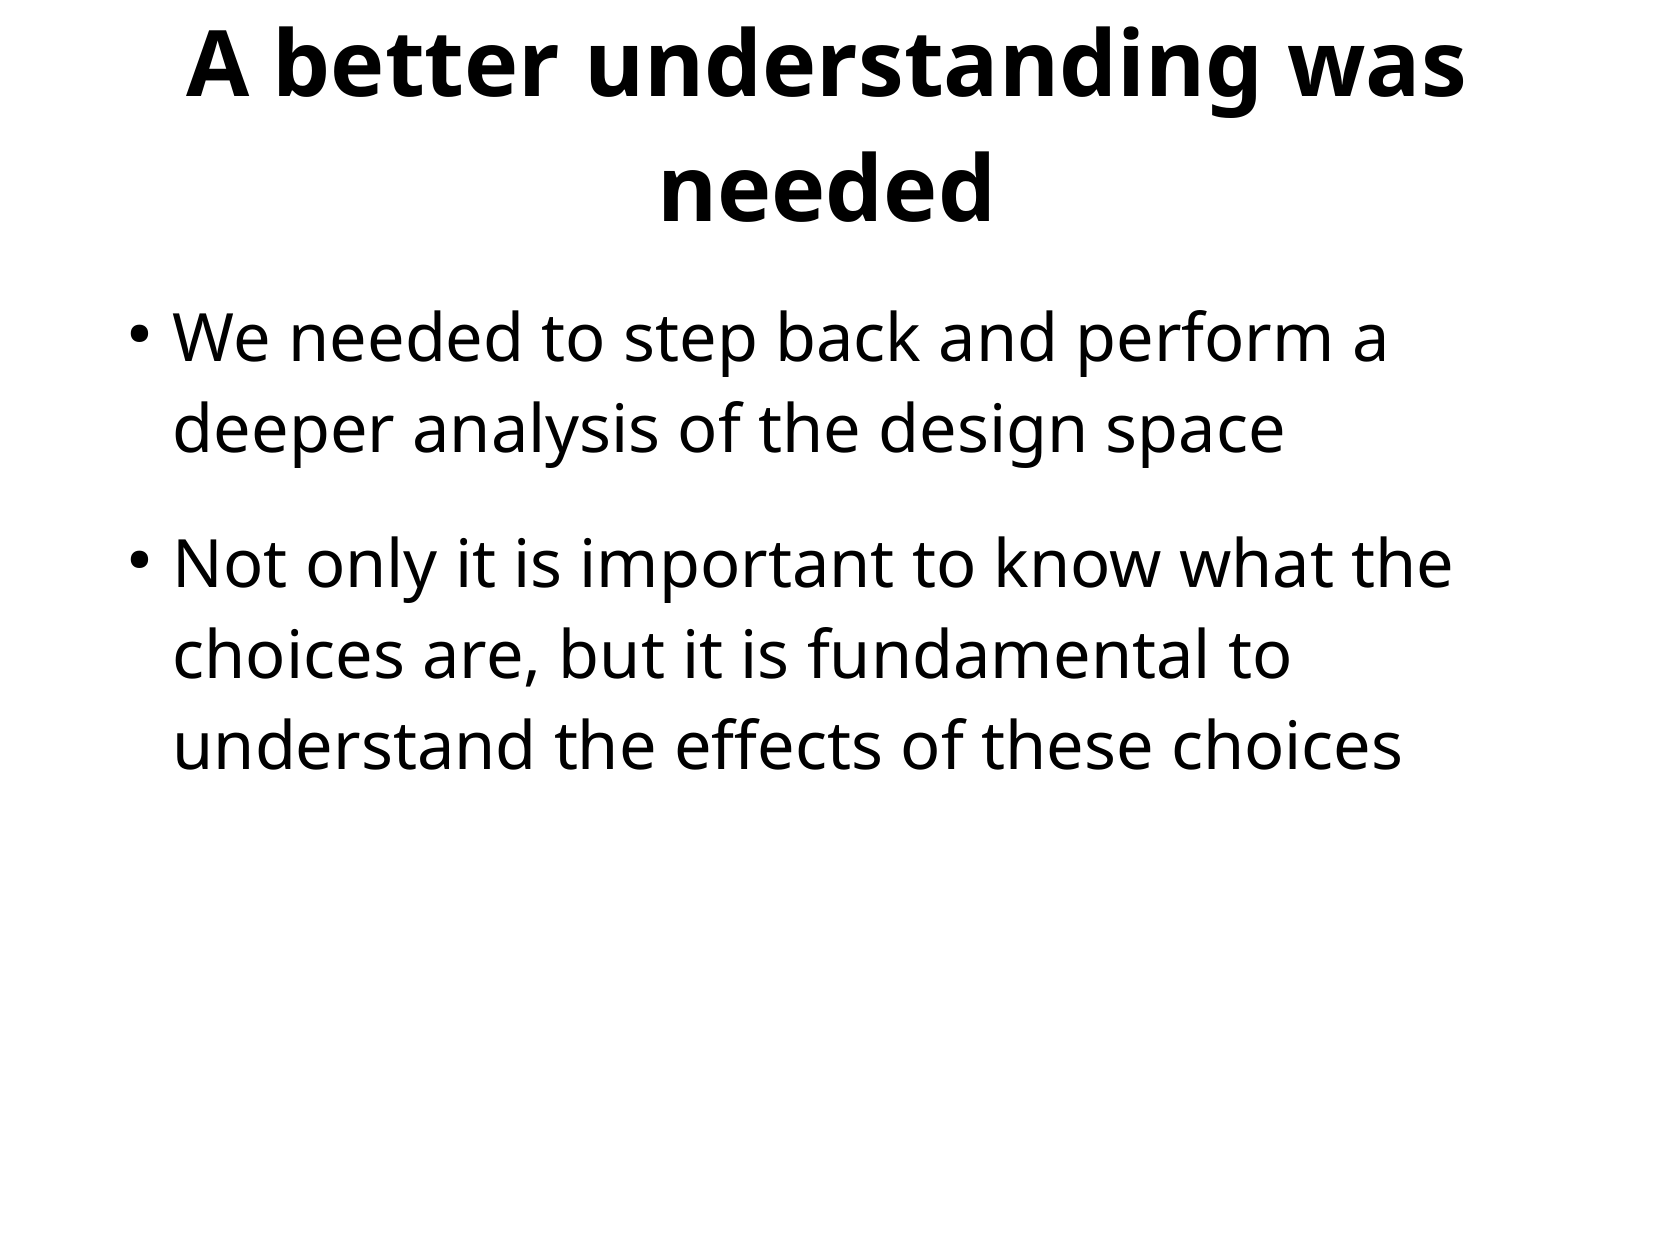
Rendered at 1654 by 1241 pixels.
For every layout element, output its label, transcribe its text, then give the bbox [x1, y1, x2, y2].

list We needed to step back and perform a deeper analysis of the design space Not only it is important to know what the choices are, but it is fundamental to understand the effects of these choices [82, 290, 1571, 1171]
title A better understanding was needed [82, 19, 1571, 227]
